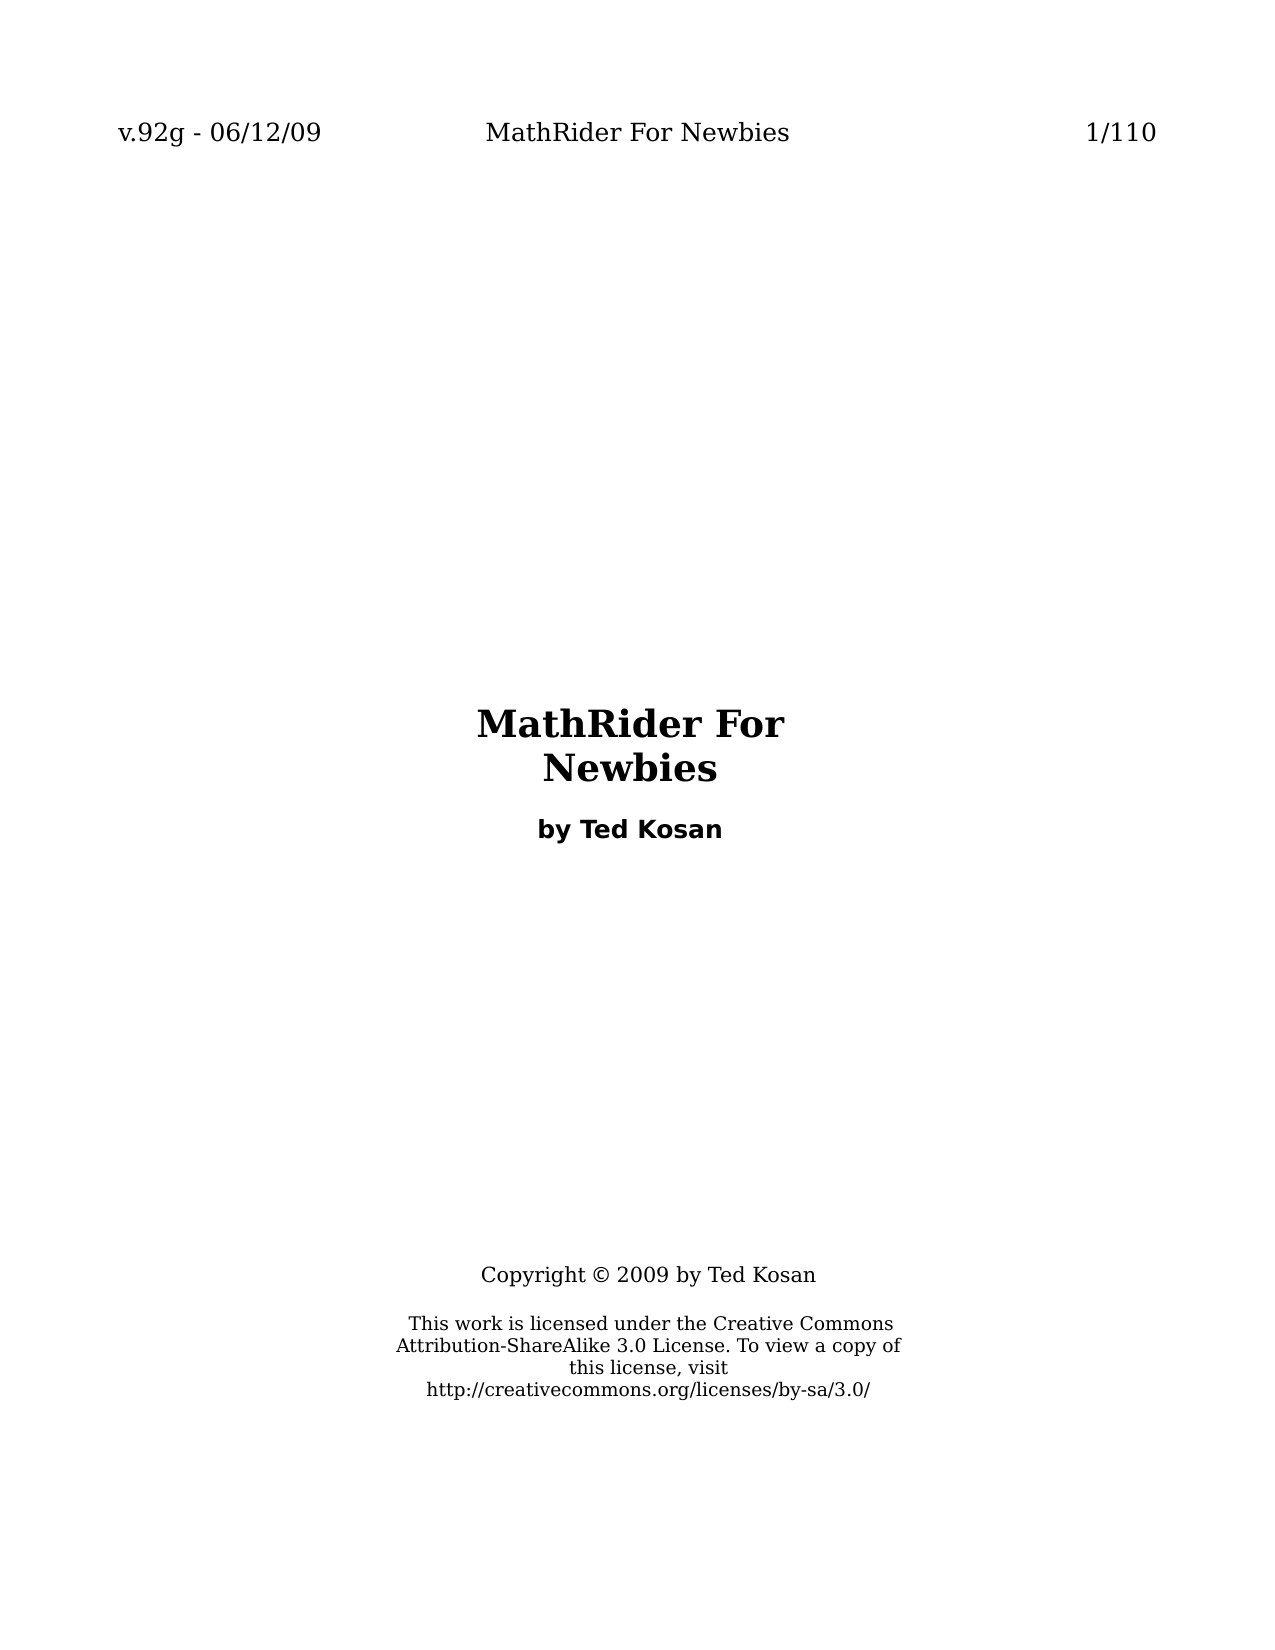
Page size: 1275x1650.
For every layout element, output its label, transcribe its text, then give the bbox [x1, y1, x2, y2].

text Copyright © 2009 by Ted Kosan [382, 1260, 915, 1289]
text This work is licensed under the Creative Commons Attribution-ShareAlike 3.0 License. To view a copy of this license, visit http://creativecommons.org/licenses/by-sa/3.0/ [382, 1313, 915, 1401]
text MathRider For Newbies [427, 702, 832, 790]
text by Ted Kosan [427, 815, 832, 844]
